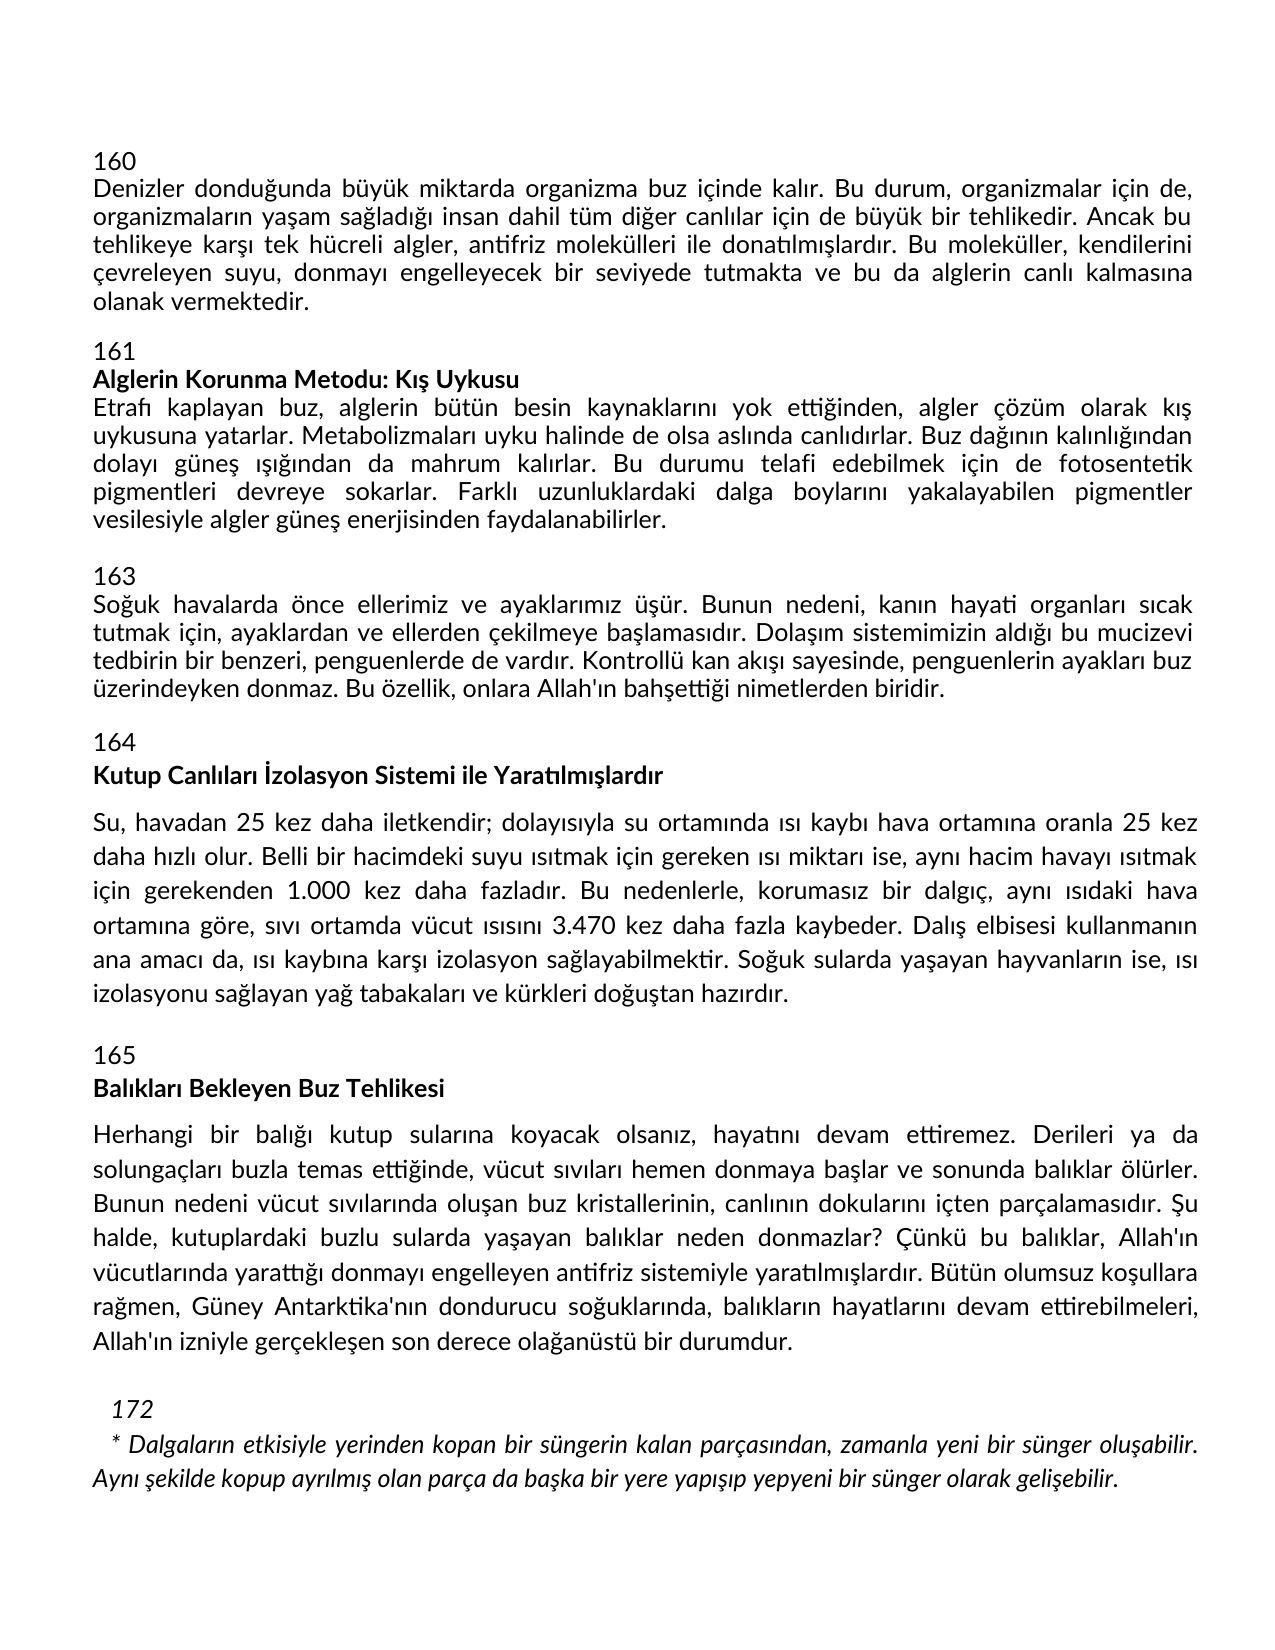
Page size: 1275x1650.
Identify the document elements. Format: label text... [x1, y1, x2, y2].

text 172 [93, 1391, 1200, 1426]
text Alglerin Korunma Metodu: Kış Uykusu [93, 366, 1194, 394]
text * Dalgaların etkisiyle yerinden kopan bir süngerin kalan parçasından, zamanla yeni bir sünger oluşabilir. Aynı şekilde kopup ayrılmış olan parça da başka bir yere yapışıp yepyeni bir sünger olarak gelişebilir. [93, 1426, 1200, 1494]
text 164 [93, 731, 1200, 756]
text Etrafı kaplayan buz, alglerin bütün besin kaynaklarını yok ettiğinden, algler çözüm olarak kış uykusuna yatarlar. Metabolizmaları uyku halinde de olsa aslında canlıdırlar. Buz dağının kalınlığından dolayı güneş ışığından da mahrum kalırlar. Bu durumu telafi edebilmek için de fotosentetik pigmentleri devreye sokarlar. Farklı uzunluklardaki dalga boylarını yakalayabilen pigmentler vesilesiyle algler güneş enerjisinden faydalanabilirler. [93, 394, 1194, 534]
text Balıkları Bekleyen Buz Tehlikesi [93, 1069, 1200, 1104]
text Denizler donduğunda büyük miktarda organizma buz içinde kalır. Bu durum, organizmalar için de, organizmaların yaşam sağladığı insan dahil tüm diğer canlılar için de büyük bir tehlikedir. Ancak bu tehlikeye karşı tek hücreli algler, antifriz molekülleri ile donatılmışlardır. Bu moleküller, kendilerini çevreleyen suyu, donmayı engelleyecek bir seviyede tutmakta ve bu da alglerin canlı kalmasına olanak vermektedir. [93, 175, 1194, 316]
text Kutup Canlıları İzolasyon Sistemi ile Yaratılmışlardır [93, 756, 1200, 792]
text Su, havadan 25 kez daha iletkendir; dolayısıyla su ortamında ısı kaybı hava ortamına oranla 25 kez daha hızlı olur. Belli bir hacimdeki suyu ısıtmak için gereken ısı miktarı ise, aynı hacim havayı ısıtmak için gerekenden 1.000 kez daha fazladır. Bu nedenlerle, korumasız bir dalgıç, aynı ısıdaki hava ortamına göre, sıvı ortamda vücut ısısını 3.470 kez daha fazla kaybeder. Dalış elbisesi kullanmanın ana amacı da, ısı kaybına karşı izolasyon sağlayabilmektir. Soğuk sularda yaşayan hayvanların ise, ısı izolasyonu sağlayan yağ tabakaları ve kürkleri doğuştan hazırdır. [93, 803, 1200, 1010]
text 165 [93, 1044, 1200, 1069]
text Herhangi bir balığı kutup sularına koyacak olsanız, hayatını devam ettiremez. Derileri ya da solungaçları buzla temas ettiğinde, vücut sıvıları hemen donmaya başlar ve sonunda balıklar ölürler. Bunun nedeni vücut sıvılarında oluşan buz kristallerinin, canlının dokularını içten parçalamasıdır. Şu halde, kutuplardaki buzlu sularda yaşayan balıklar neden donmazlar? Çünkü bu balıklar, Allah'ın vücutlarında yarattığı donmayı engelleyen antifriz sistemiyle yaratılmışlardır. Bütün olumsuz koşullara rağmen, Güney Antarktika'nın dondurucu soğuklarında, balıkların hayatlarını devam ettirebilmeleri, Allah'ın izniyle gerçekleşen son derece olağanüstü bir durumdur. [93, 1116, 1200, 1357]
text 163 [93, 562, 1182, 591]
text 161 [93, 341, 1200, 366]
text 160 [93, 150, 1200, 175]
text Soğuk havalarda önce ellerimiz ve ayaklarımız üşür. Bunun nedeni, kanın hayati organları sıcak tutmak için, ayaklardan ve ellerden çekilmeye başlamasıdır. Dolaşım sistemimizin aldığı bu mucizevi tedbirin bir benzeri, penguenlerde de vardır. Kontrollü kan akışı sayesinde, penguenlerin ayakları buz üzerindeyken donmaz. Bu özellik, onlara Allah'ın bahşettiği nimetlerden biridir. [93, 591, 1194, 703]
